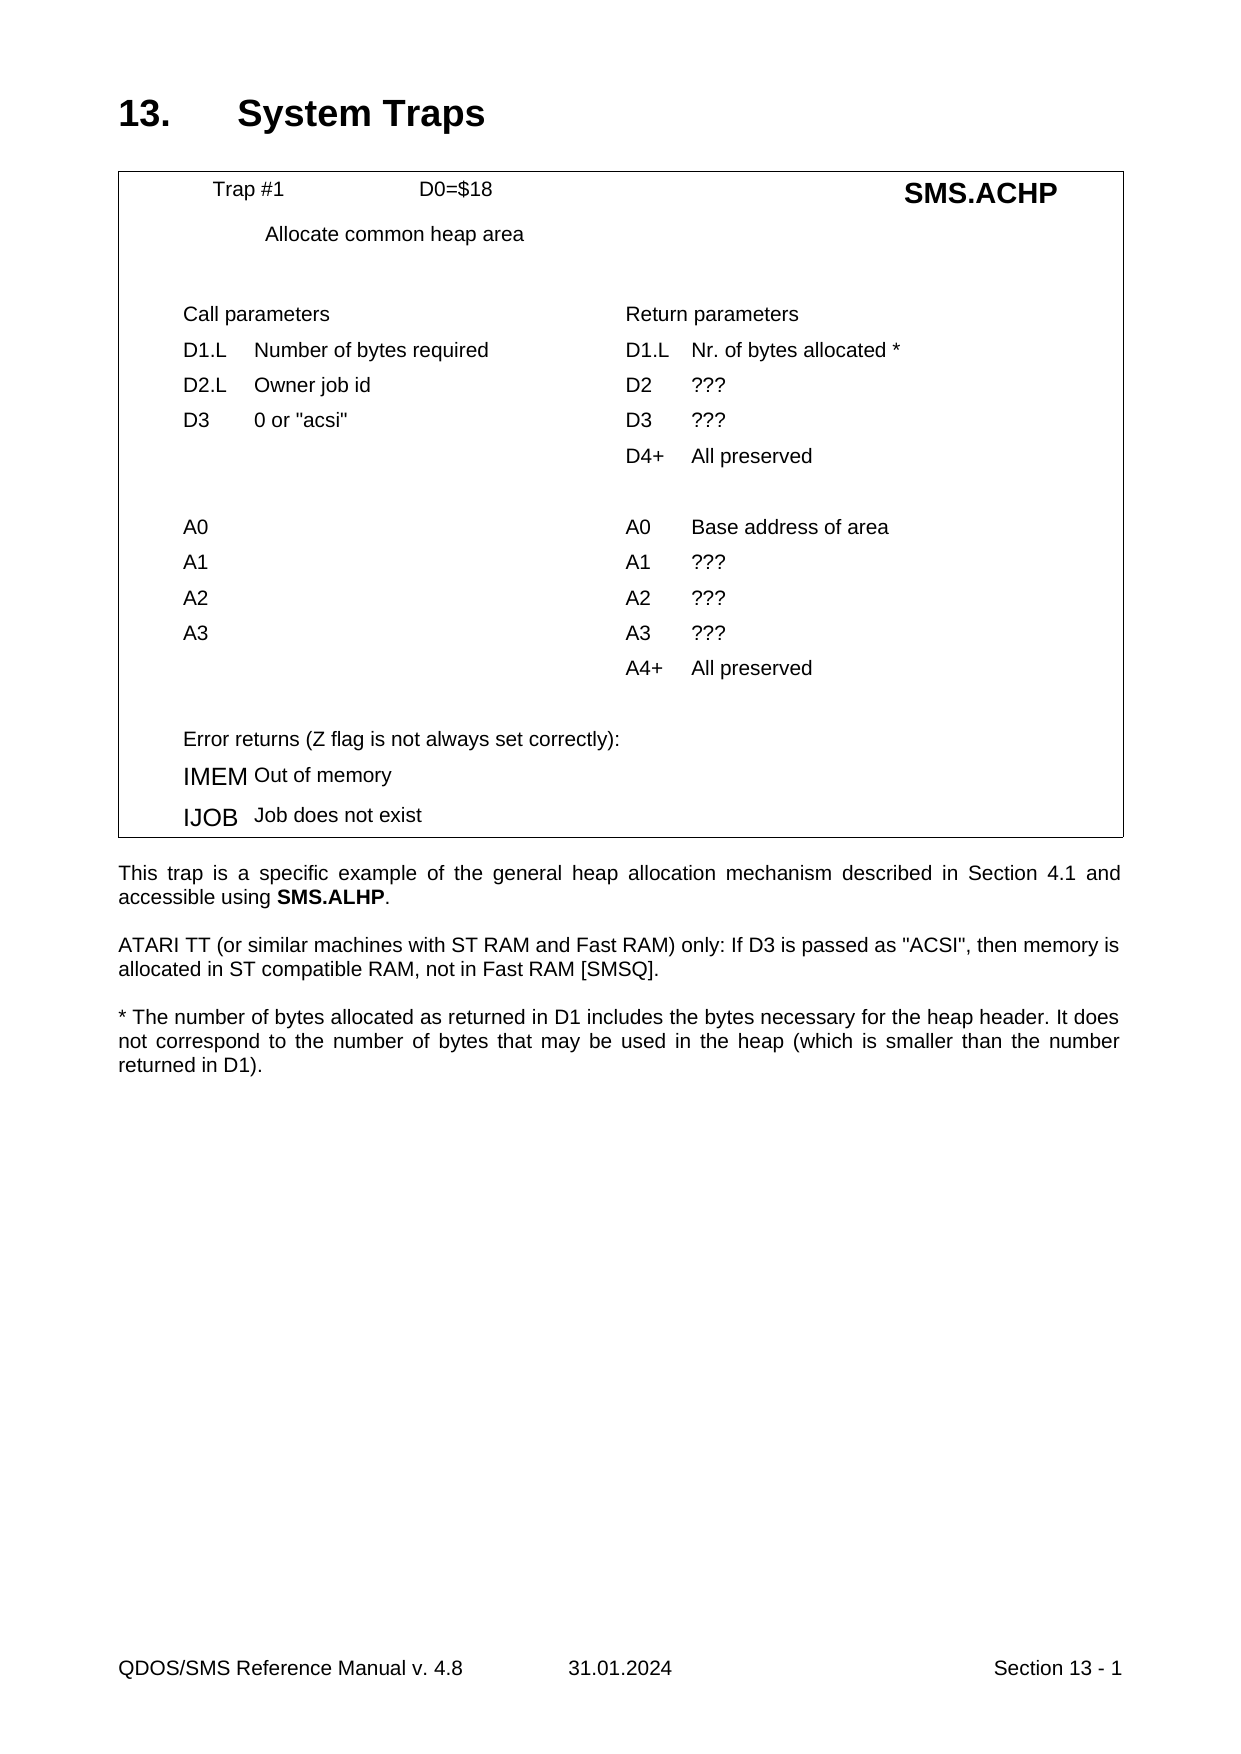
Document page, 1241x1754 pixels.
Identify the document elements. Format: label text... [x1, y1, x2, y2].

table_cell [119, 509, 177, 544]
table_cell D2 [620, 367, 685, 402]
table_cell [1064, 256, 1123, 296]
table_cell [119, 721, 177, 757]
table_cell D1.L [177, 332, 248, 367]
table_cell IJOB [177, 797, 248, 837]
table_cell All preserved [685, 650, 1063, 686]
table_cell [177, 473, 248, 509]
table_cell [1064, 757, 1123, 797]
table_cell [685, 473, 1063, 509]
table_cell [119, 438, 177, 473]
table_cell D3 [177, 403, 248, 438]
table_cell D4+ [620, 438, 685, 473]
table_cell Allocate common heap area [230, 216, 620, 256]
table_header D0=$18 [384, 172, 620, 216]
table_cell [620, 256, 1063, 296]
table_cell [119, 296, 177, 332]
table_cell [119, 473, 177, 509]
table_cell Out of memory [248, 757, 670, 797]
table_cell [1064, 509, 1123, 544]
table_cell [248, 580, 620, 615]
table_cell A2 [620, 580, 685, 615]
table_cell [119, 797, 177, 837]
table_cell 0 or "acsi" [248, 403, 620, 438]
table_cell [1064, 580, 1123, 615]
table_cell [119, 367, 177, 402]
table_cell [119, 332, 177, 367]
table_cell [248, 438, 620, 473]
table_cell [177, 686, 248, 721]
table_cell [119, 216, 177, 256]
text This trap is a specific example of the general heap allocation mechanism described in Section 4.1 and accessible using SMS.ALHP. [118, 861, 1122, 909]
table_cell [1064, 615, 1123, 650]
table_cell IMEM [177, 757, 248, 797]
table_cell [1064, 797, 1123, 837]
table_cell [1064, 403, 1123, 438]
table_cell [1064, 296, 1123, 332]
table_cell ??? [685, 367, 1063, 402]
table_cell D1.L [620, 332, 685, 367]
table_cell A0 [620, 509, 685, 544]
table_cell [119, 615, 177, 650]
text * The number of bytes allocated as returned in D1 includes the bytes necessary for the heap header. It does not correspond to the number of bytes that may be used in the heap (which is smaller than the number returned in D1). [118, 1005, 1122, 1077]
table_cell All preserved [685, 438, 1063, 473]
table_cell [119, 544, 177, 579]
table_cell Error returns (Z flag is not always set correctly): [177, 721, 1063, 757]
table_cell D2.L [177, 367, 248, 402]
table_cell [1064, 650, 1123, 686]
table_cell Call parameters [177, 296, 620, 332]
table_cell [119, 686, 177, 721]
table_cell [248, 544, 620, 579]
table_cell ??? [685, 544, 1063, 579]
table_cell [248, 509, 620, 544]
table_header [119, 172, 177, 216]
table_cell [119, 650, 177, 686]
table_cell [1064, 367, 1123, 402]
table_cell A3 [177, 615, 248, 650]
table_cell [1064, 216, 1123, 256]
table_cell Owner job id [248, 367, 620, 402]
table_cell Base address of area [685, 509, 1063, 544]
table_header [1064, 172, 1123, 216]
table_cell Job does not exist [248, 797, 670, 837]
table_cell [670, 797, 1063, 837]
table_cell [670, 757, 1063, 797]
table_cell A2 [177, 580, 248, 615]
text ATARI TT (or similar machines with ST RAM and Fast RAM) only: If D3 is passed as "ACSI", then memory is allocated in ST compatible RAM, not in Fast RAM [SMSQ]. [118, 933, 1122, 981]
table_cell A0 [177, 509, 248, 544]
table_cell A1 [620, 544, 685, 579]
subtitle System Traps [118, 91, 1122, 134]
table_cell [1064, 686, 1123, 721]
table_header Trap #1 [177, 172, 384, 216]
table_cell Nr. of bytes allocated * [685, 332, 1063, 367]
table_cell A4+ [620, 650, 685, 686]
table_cell ??? [685, 615, 1063, 650]
table_cell ??? [685, 403, 1063, 438]
table_cell [177, 256, 620, 296]
table_header SMS.ACHP [620, 172, 1063, 216]
table_cell A3 [620, 615, 685, 650]
table_cell [1064, 721, 1123, 757]
table_cell [177, 650, 248, 686]
table_cell [248, 650, 620, 686]
table_cell A1 [177, 544, 248, 579]
table_cell [620, 686, 685, 721]
table_cell D3 [620, 403, 685, 438]
table_cell [685, 686, 1063, 721]
table_cell ??? [685, 580, 1063, 615]
table_cell [119, 580, 177, 615]
table_cell [1064, 438, 1123, 473]
table_cell [1064, 473, 1123, 509]
table_cell Return parameters [620, 296, 1063, 332]
table_cell [248, 615, 620, 650]
table_cell [1064, 332, 1123, 367]
table_cell Number of bytes required [248, 332, 620, 367]
table_cell [620, 473, 685, 509]
table_cell [1064, 544, 1123, 579]
table_cell [248, 473, 620, 509]
table_cell [620, 216, 1063, 256]
table_cell [119, 403, 177, 438]
table_cell [248, 686, 620, 721]
table_cell [177, 438, 248, 473]
table_cell [177, 216, 230, 256]
table_cell [119, 757, 177, 797]
table_cell [119, 256, 177, 296]
